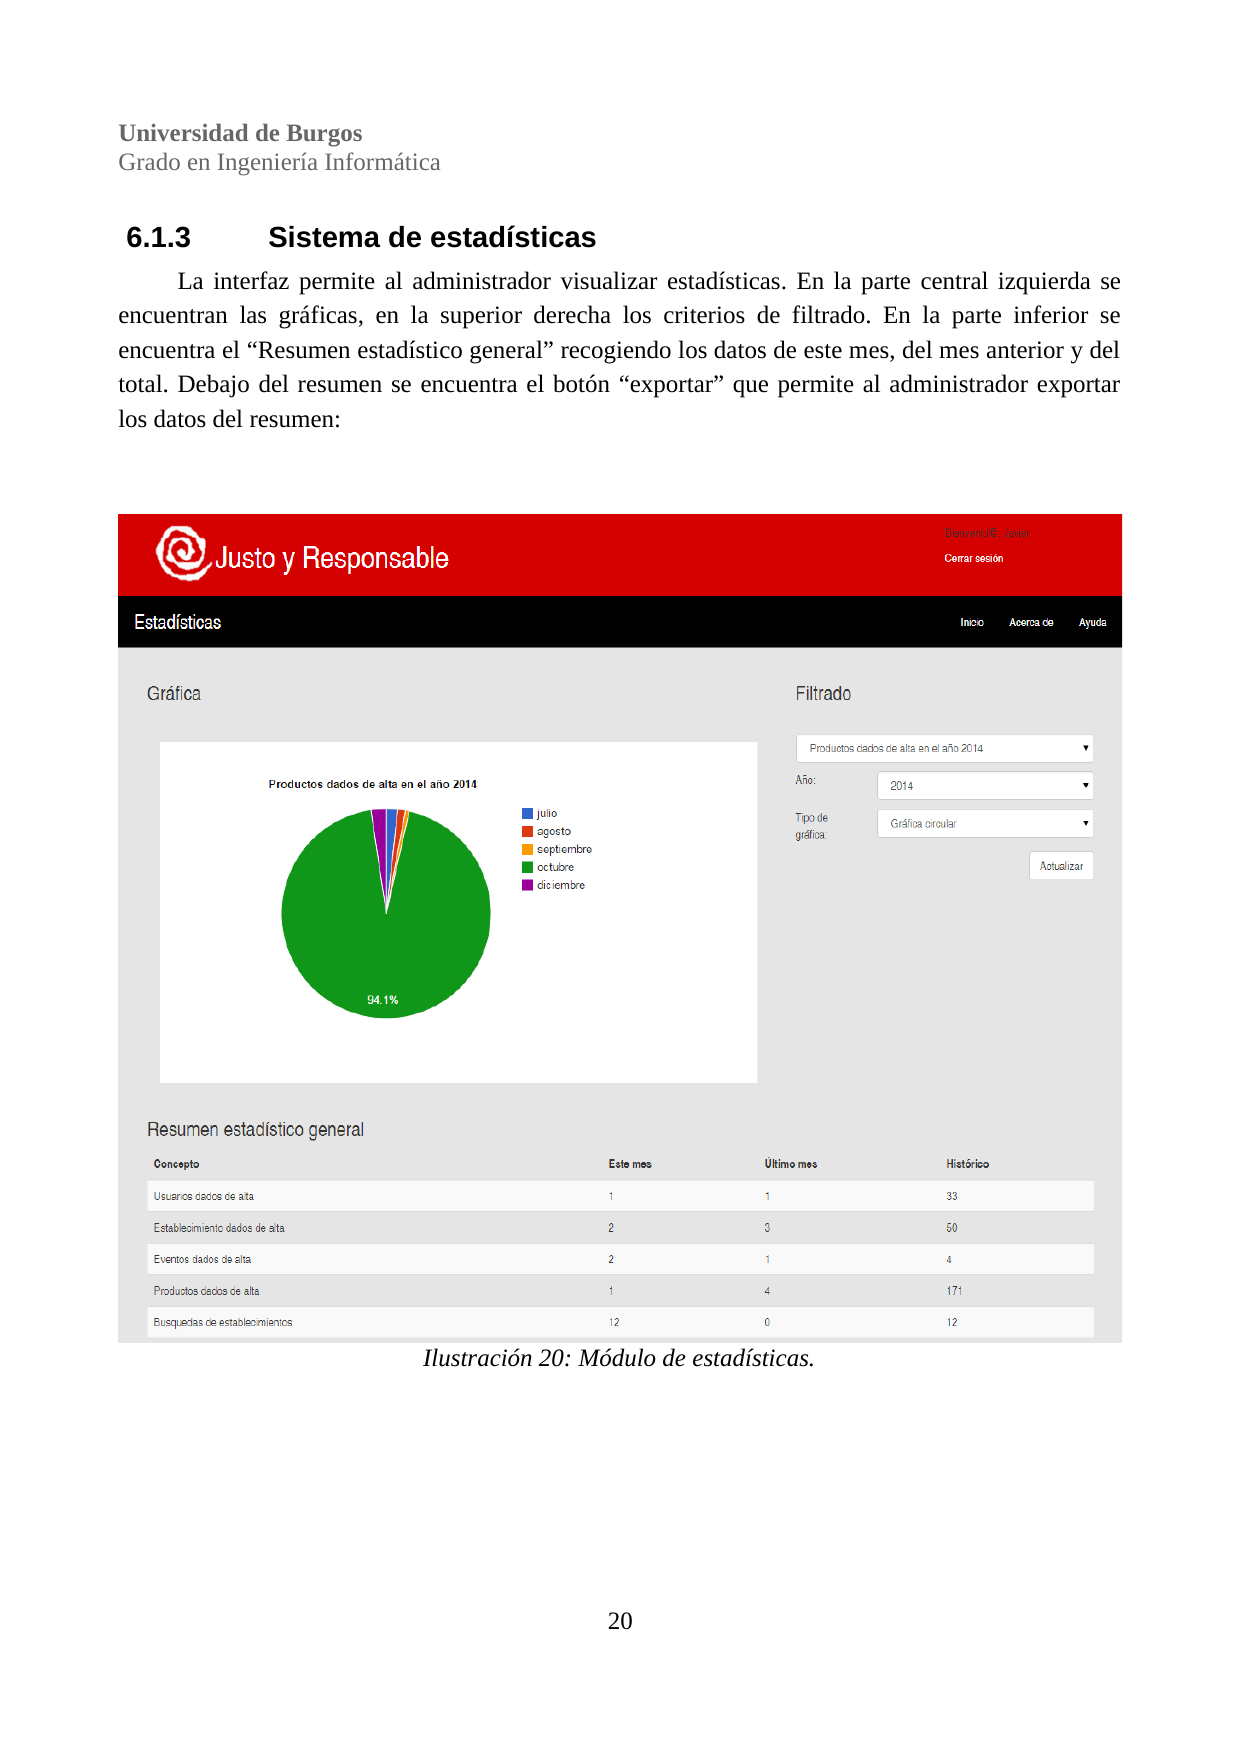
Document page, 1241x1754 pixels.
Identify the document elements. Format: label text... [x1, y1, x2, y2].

text Ilustración 20: Módulo de estadísticas. [118, 1343, 1122, 1371]
text La interfaz permite al administrador visualizar estadísticas. En la parte central izquierda se encuentran las gráficas, en la superior derecha los criterios de filtrado. En la parte inferior se encuentra el “Resumen estadístico general” recogiendo los datos de este mes, del mes anterior y del total. Debajo del resumen se encuentra el botón “exportar” que permite al administrador exportar los datos del resumen: [118, 266, 1122, 432]
picture [118, 514, 1123, 1343]
subtitle Sistema de estadísticas [118, 220, 1122, 253]
